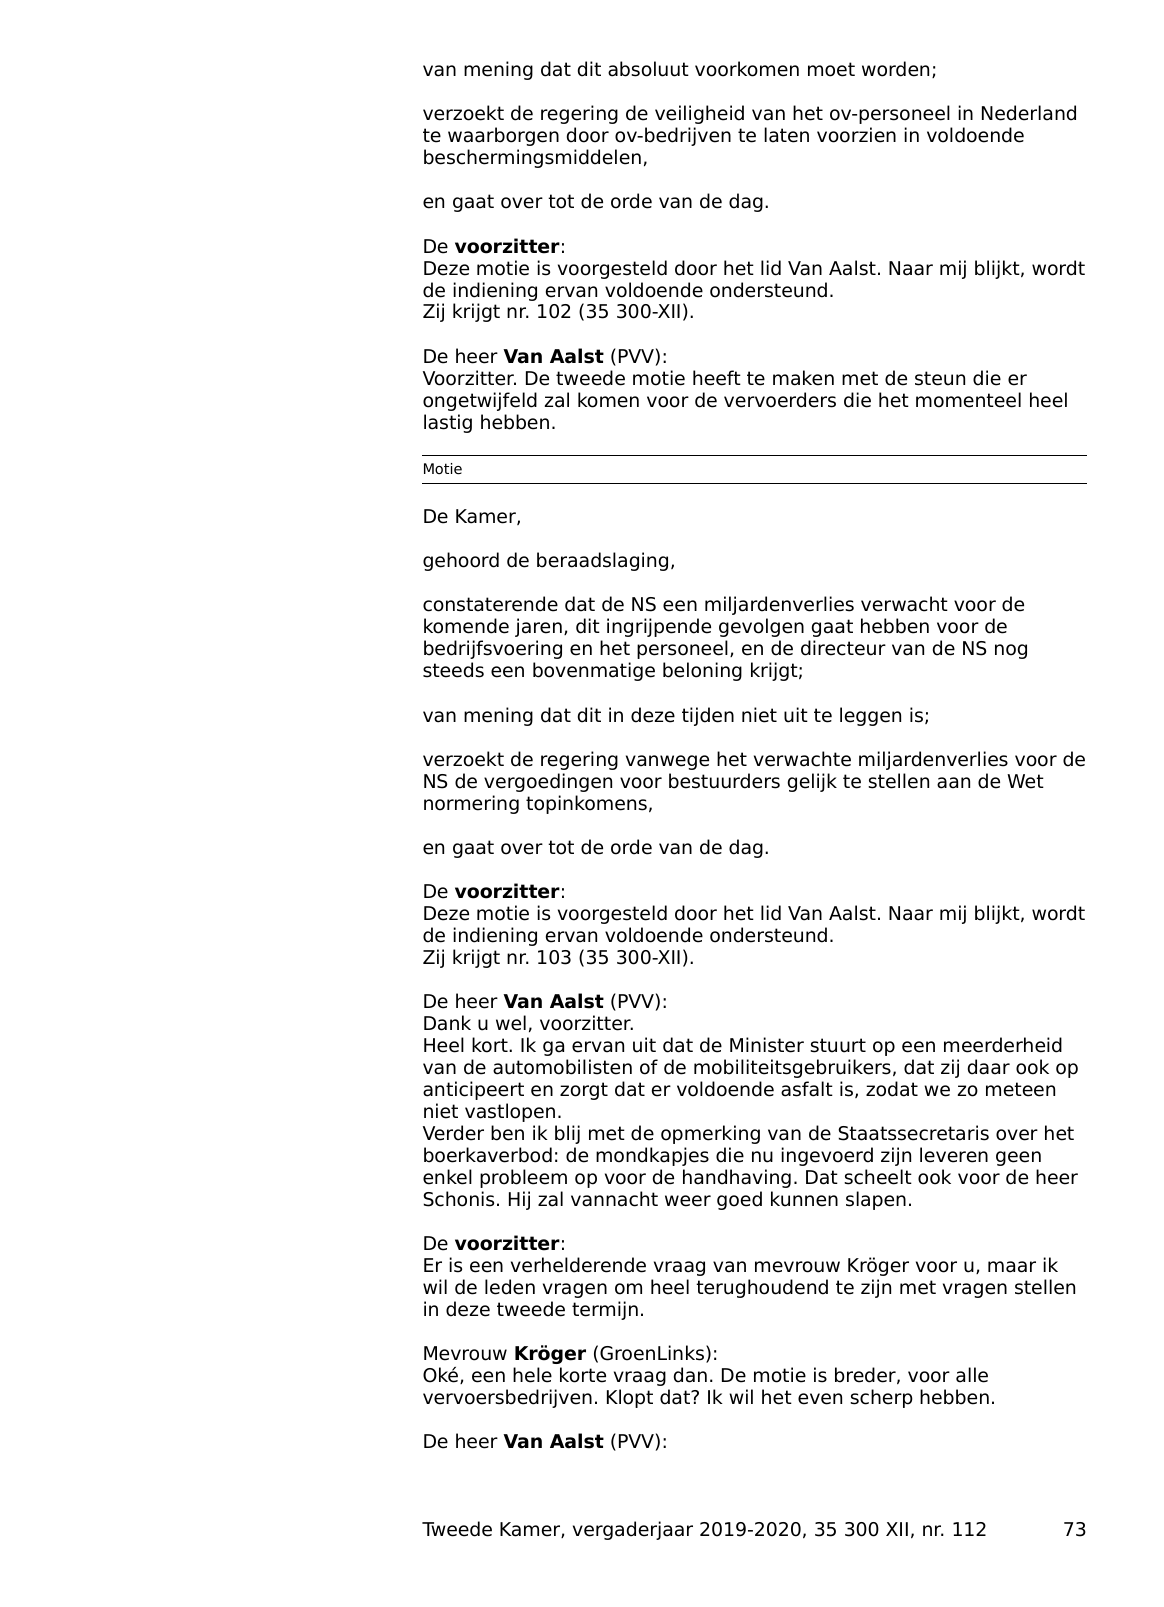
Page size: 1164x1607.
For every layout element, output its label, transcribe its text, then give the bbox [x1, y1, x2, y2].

text gehoord de beraadslaging, [422, 550, 1087, 572]
text Zij krijgt nr. 103 (35 300-XII). [422, 947, 1087, 969]
text De voorzitter: [422, 1233, 1087, 1255]
text Heel kort. Ik ga ervan uit dat de Minister stuurt op een meerderheid van de automobilisten of de mobiliteitsgebruikers, dat zij daar ook op anticipeert en zorgt dat er voldoende asfalt is, zodat we zo meteen niet vastlopen. [422, 1035, 1087, 1123]
text verzoekt de regering vanwege het verwachte miljardenverlies voor de NS de vergoedingen voor bestuurders gelijk te stellen aan de Wet normering topinkomens, [422, 749, 1087, 814]
text De heer Van Aalst (PVV): [422, 346, 1087, 368]
text constaterende dat de NS een miljardenverlies verwacht voor de komende jaren, dit ingrijpende gevolgen gaat hebben voor de bedrijfsvoering en het personeel, en de directeur van de NS nog steeds een bovenmatige beloning krijgt; [422, 594, 1087, 682]
text van mening dat dit absoluut voorkomen moet worden; [422, 59, 1087, 81]
text Deze motie is voorgesteld door het lid Van Aalst. Naar mij blijkt, wordt de indiening ervan voldoende ondersteund. [422, 903, 1087, 947]
text en gaat over tot de orde van de dag. [422, 191, 1087, 213]
text Mevrouw Kröger (GroenLinks): [422, 1343, 1087, 1365]
text De voorzitter: [422, 881, 1087, 903]
text Deze motie is voorgesteld door het lid Van Aalst. Naar mij blijkt, wordt de indiening ervan voldoende ondersteund. [422, 257, 1087, 301]
text en gaat over tot de orde van de dag. [422, 837, 1087, 859]
text Dank u wel, voorzitter. [422, 1013, 1087, 1035]
table_header Motie [422, 456, 1087, 483]
text De heer Van Aalst (PVV): [422, 1431, 1087, 1453]
text De voorzitter: [422, 236, 1087, 257]
text Verder ben ik blij met de opmerking van de Staatssecretaris over het boerkaverbod: de mondkapjes die nu ingevoerd zijn leveren geen enkel probleem op voor de handhaving. Dat scheelt ook voor de heer Schonis. Hij zal vannacht weer goed kunnen slapen. [422, 1123, 1087, 1211]
text van mening dat dit in deze tijden niet uit te leggen is; [422, 704, 1087, 726]
text Zij krijgt nr. 102 (35 300-XII). [422, 301, 1087, 323]
text De heer Van Aalst (PVV): [422, 991, 1087, 1013]
text Voorzitter. De tweede motie heeft te maken met de steun die er ongetwijfeld zal komen voor de vervoerders die het momenteel heel lastig hebben. [422, 368, 1087, 433]
text Oké, een hele korte vraag dan. De motie is breder, voor alle vervoersbedrijven. Klopt dat? Ik wil het even scherp hebben. [422, 1365, 1087, 1409]
text De Kamer, [422, 506, 1087, 528]
text Er is een verhelderende vraag van mevrouw Kröger voor u, maar ik wil de leden vragen om heel terughoudend te zijn met vragen stellen in deze tweede termijn. [422, 1255, 1087, 1321]
text verzoekt de regering de veiligheid van het ov-personeel in Nederland te waarborgen door ov-bedrijven te laten voorzien in voldoende beschermingsmiddelen, [422, 103, 1087, 169]
